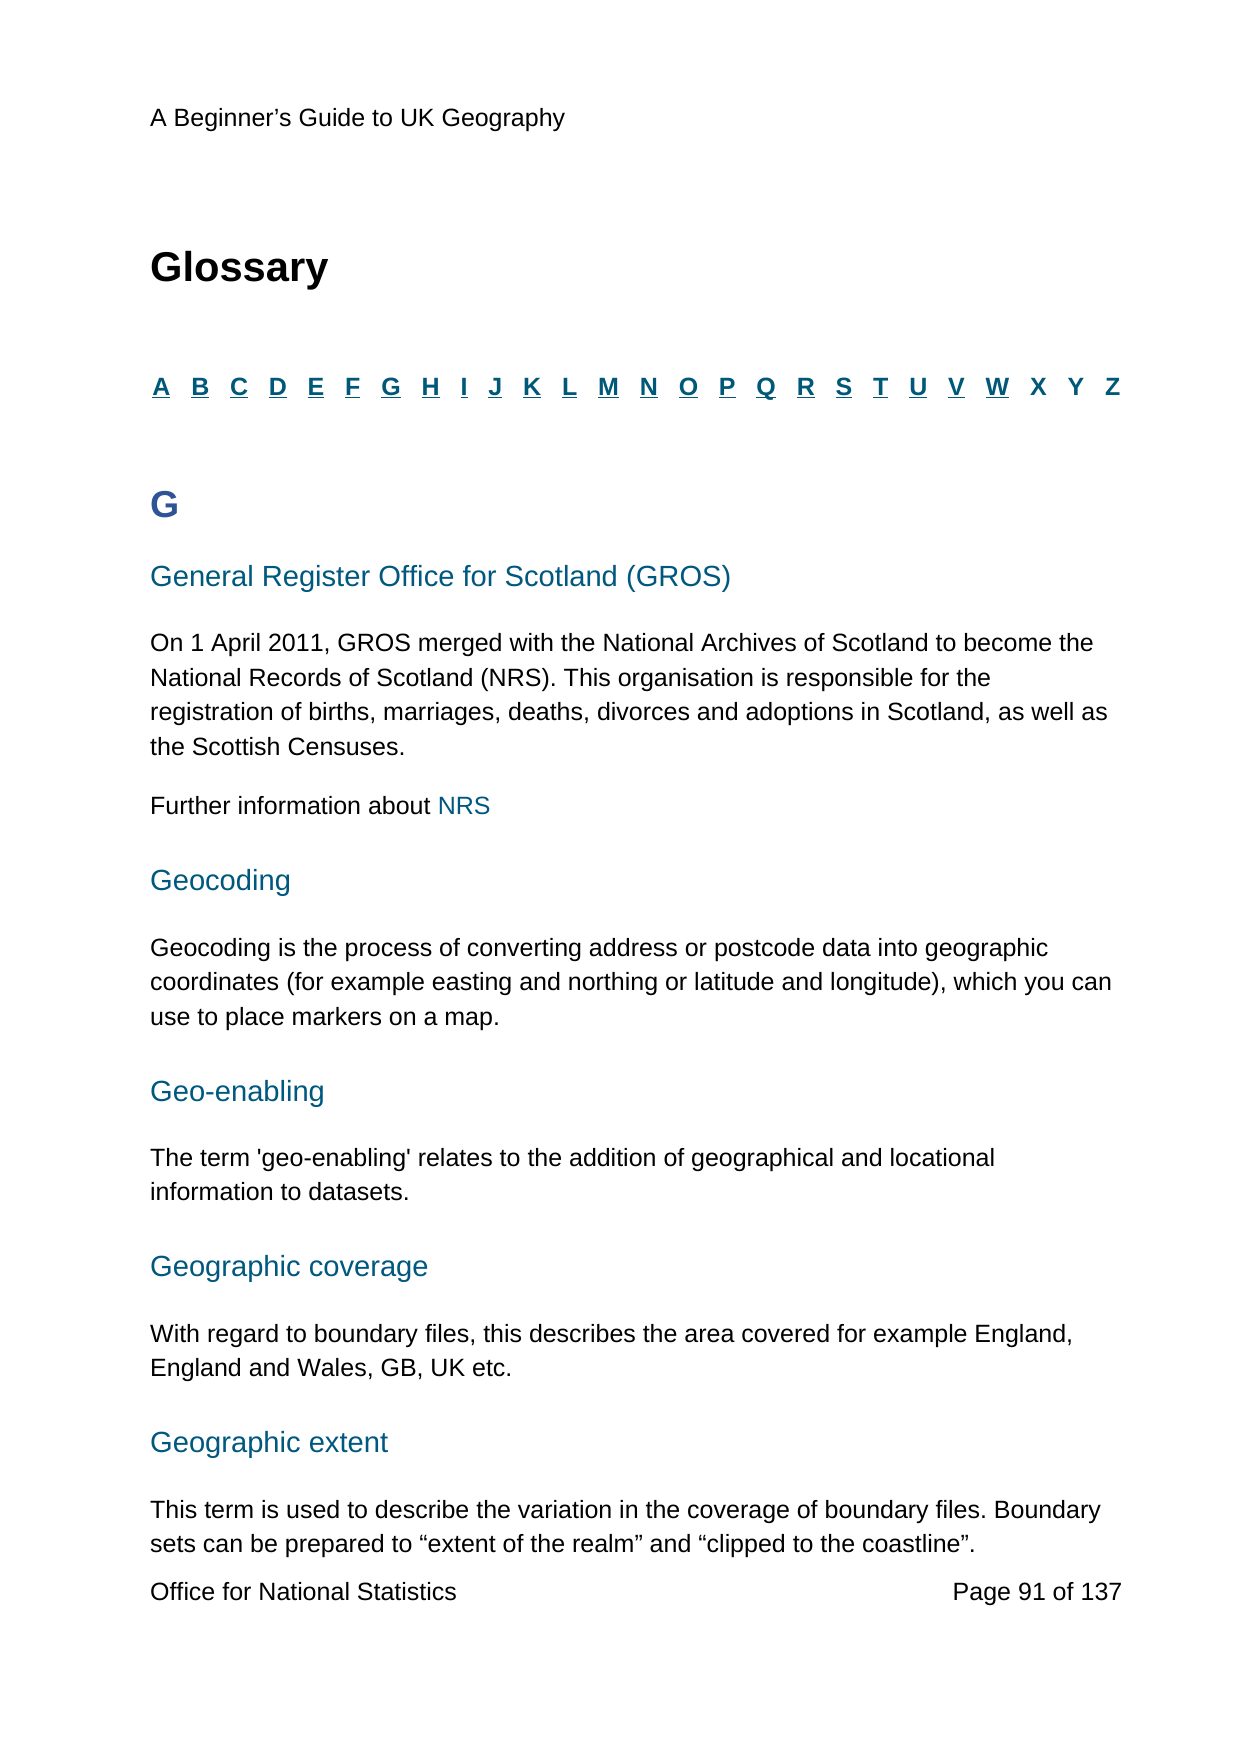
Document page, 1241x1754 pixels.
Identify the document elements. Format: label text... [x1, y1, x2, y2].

subtitle Geo-enabling [150, 1073, 1122, 1107]
text Geocoding is the process of converting address or postcode data into geographic coordinates (for example easting and northing or latitude and longitude), which you can use to place markers on a map. [150, 933, 1122, 1030]
subtitle Geographic coverage [150, 1249, 1122, 1283]
subtitle Glossary [150, 242, 1122, 290]
subtitle General Register Office for Scotland (GROS) [150, 559, 1122, 592]
text On 1 April 2011, GROS merged with the National Archives of Scotland to become the National Records of Scotland (NRS). This organisation is responsible for the registration of births, marriages, deaths, divorces and adoptions in Scotland, as well as the Scottish Censuses. [150, 628, 1122, 761]
text Further information about NRS [150, 791, 1122, 820]
text A B C D E F G H I J K L M N O P Q R S T U V W X Y Z [150, 372, 1122, 400]
text The term 'geo-enabling' relates to the addition of geographical and locational information to datasets. [150, 1143, 1122, 1206]
text This term is used to describe the variation in the coverage of boundary files. Boundary sets can be prepared to “extent of the realm” and “clipped to the coastline”. [150, 1494, 1122, 1558]
text With regard to boundary files, this describes the area covered for example England, England and Wales, GB, UK etc. [150, 1319, 1122, 1382]
subtitle Geocoding [150, 863, 1122, 897]
subtitle Geographic extent [150, 1425, 1122, 1459]
subtitle G [150, 482, 1122, 525]
